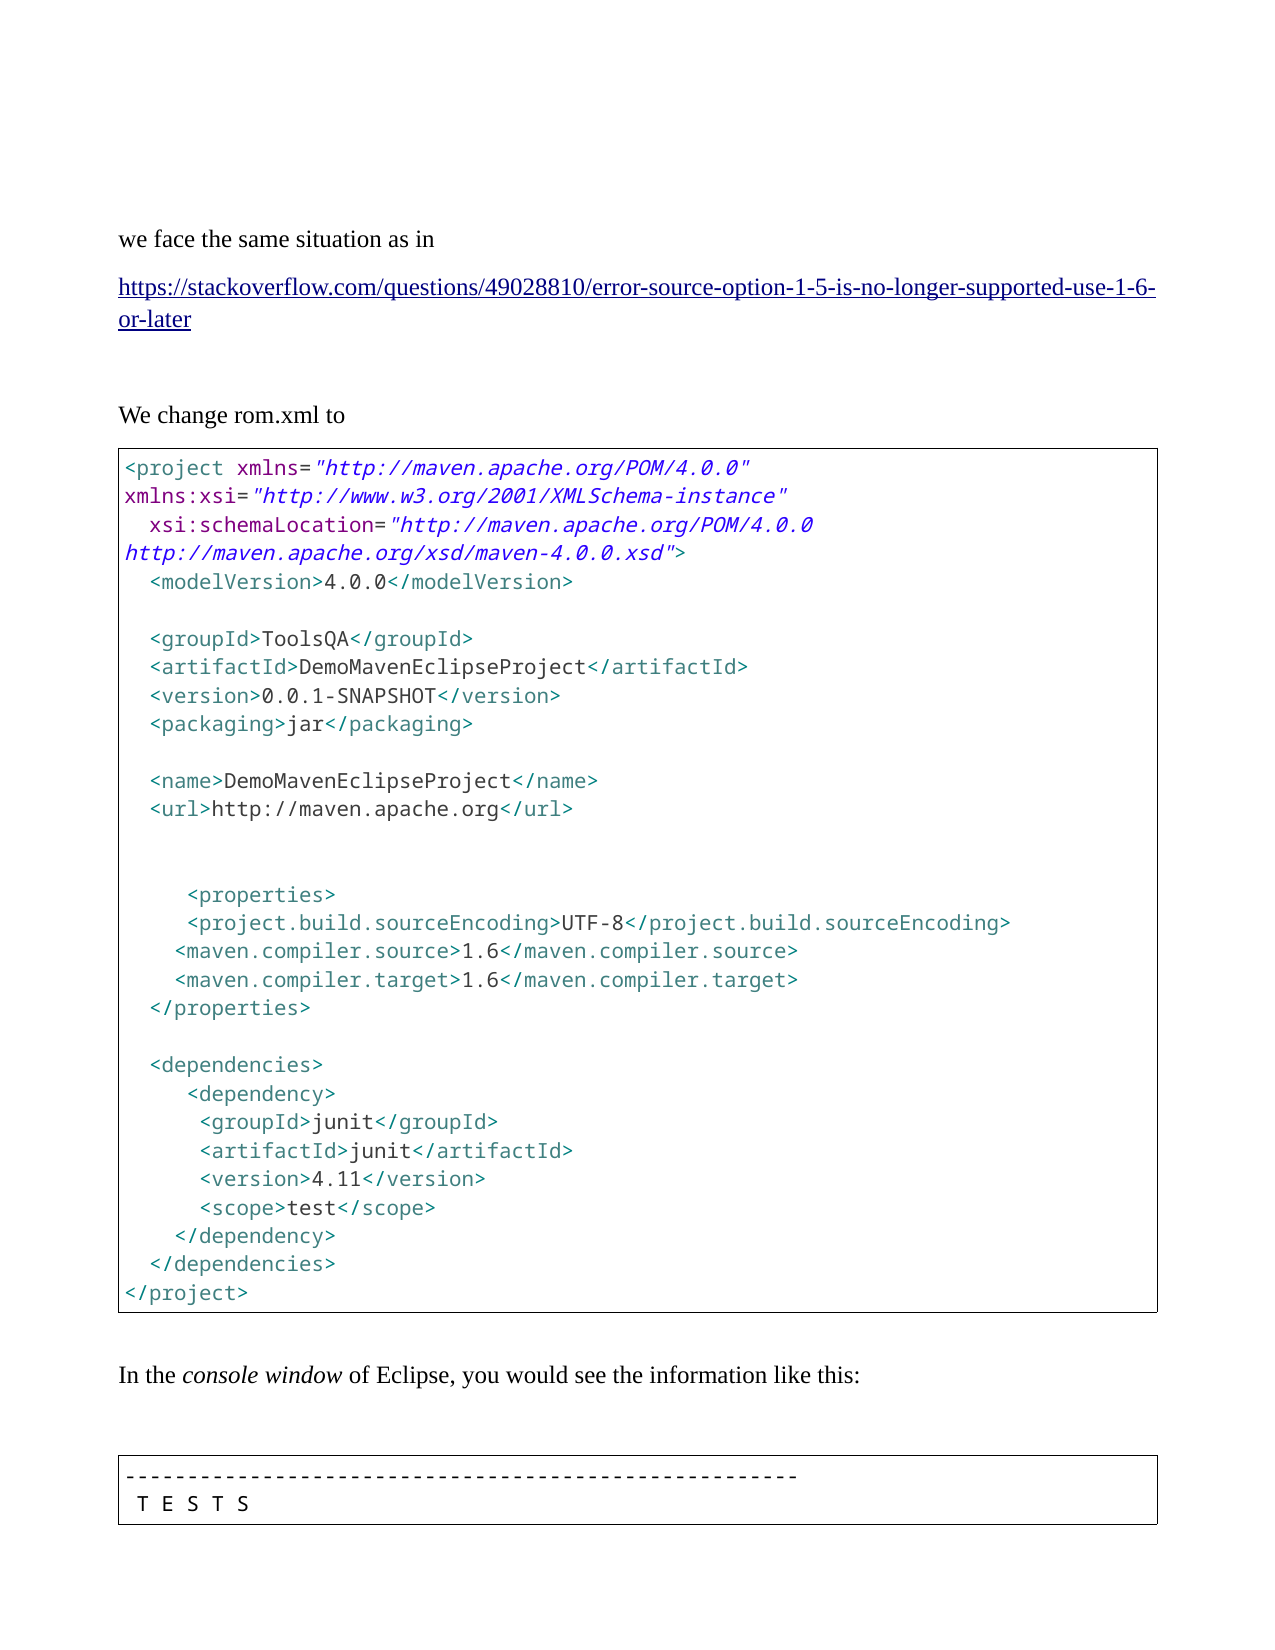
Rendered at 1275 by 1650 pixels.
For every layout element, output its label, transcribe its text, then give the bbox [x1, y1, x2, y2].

text In the console window of Eclipse, you would see the information like this: [118, 1360, 1157, 1388]
text We change rom.xml to [118, 400, 1157, 428]
table_header <project xmlns="http://maven.apache.org/POM/4.0.0" xmlns:xsi="http://www.w3.org/2001/XMLSchema-instance" xsi:schemaLocation="http://maven.apache.org/POM/4.0.0 http://maven.apache.org/xsd/maven-4.0.0.xsd"> <modelVersion>4.0.0</modelVersion> <groupId>ToolsQA</groupId> <artifactId>DemoMavenEclipseProject</artifactId> <version>0.0.1-SNAPSHOT</version> <packaging>jar</packaging> <name>DemoMavenEclipseProject</name> <url>http://maven.apache.org</url> <properties> <project.build.sourceEncoding>UTF-8</project.build.sourceEncoding> <maven.compiler.source>1.6</maven.compiler.source> <maven.compiler.target>1.6</maven.compiler.target> </properties> <dependencies> <dependency> <groupId>junit</groupId> <artifactId>junit</artifactId> <version>4.11</version> <scope>test</scope> </dependency> </dependencies> </project> [119, 449, 1157, 1312]
text https://stackoverflow.com/questions/49028810/error-source-option-1-5-is-no-longer-supported-use-1-6-or-later [118, 272, 1157, 333]
table_header ------------------------------------------------------ T E S T S [119, 1456, 1157, 1523]
text we face the same situation as in [118, 224, 1157, 253]
